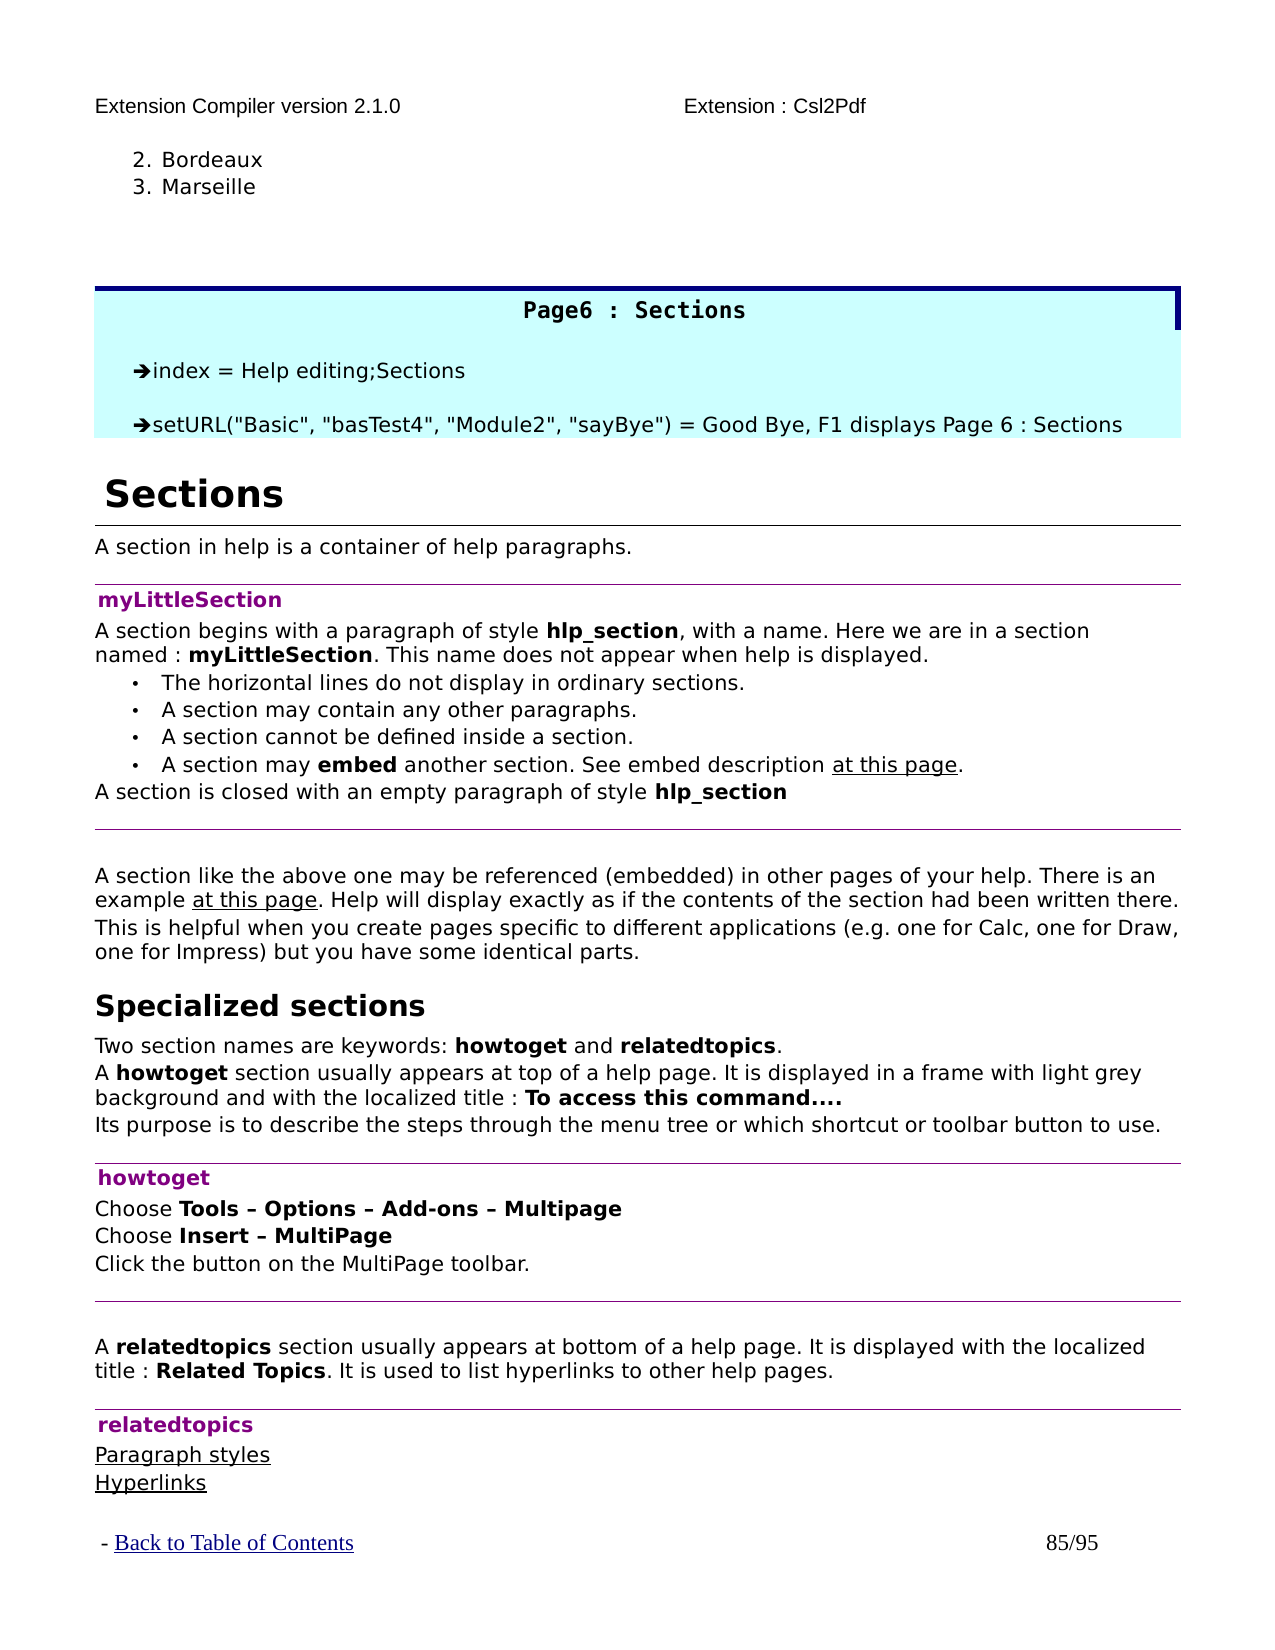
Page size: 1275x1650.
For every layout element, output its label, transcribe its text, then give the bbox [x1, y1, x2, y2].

list A section cannot be defined inside a section. [132, 725, 1181, 750]
text Choose Tools – Options – Add-ons – Multipage [94, 1197, 1181, 1221]
text This is helpful when you create pages specific to different applications (e.g. one for Calc, one for Draw, one for Impress) but you have some identical parts. [94, 916, 1181, 964]
list A section may contain any other paragraphs. [132, 698, 1181, 722]
text A section is closed with an empty paragraph of style hlp_section [94, 780, 1181, 804]
text A howtoget section usually appears at top of a help page. It is displayed in a frame with light grey background and with the localized title : To access this command.... [94, 1061, 1181, 1110]
text A section in help is a container of help paragraphs. [94, 535, 1181, 559]
text Paragraph styles [94, 1443, 1181, 1467]
list A section may embed another section. See embed description at this page. [132, 753, 1181, 777]
text myLittleSection [94, 585, 1181, 616]
text Two section names are keywords: howtoget and relatedtopics. [94, 1034, 1181, 1058]
list index = Help editing;Sections [94, 359, 1181, 384]
text Page6 : Sections [94, 287, 1175, 330]
list Marseille [132, 175, 1181, 199]
text A section like the above one may be referenced (embedded) in other pages of your help. There is an example at this page. Help will display exactly as if the contents of the section had been written there. [94, 864, 1181, 913]
text Its purpose is to describe the steps through the menu tree or which shortcut or toolbar button to use. [94, 1113, 1181, 1138]
text Click the button on the MultiPage toolbar. [94, 1251, 1181, 1276]
text Choose Insert – MultiPage [94, 1224, 1181, 1248]
text A relatedtopics section usually appears at bottom of a help page. It is displayed with the localized title : Related Topics. It is used to list hyperlinks to other help pages. [94, 1335, 1181, 1384]
text howtoget [94, 1164, 1181, 1194]
text Hyperlinks [94, 1470, 1181, 1495]
list setURL("Basic", "basTest4", "Module2", "sayBye") = Good Bye, F1 displays Page 6 : Sections [94, 413, 1181, 438]
list Bordeaux [132, 147, 1181, 172]
text relatedtopics [94, 1410, 1181, 1440]
list The horizontal lines do not display in ordinary sections. [132, 671, 1181, 695]
text Sections [94, 463, 1181, 526]
text Specialized sections [94, 989, 1181, 1023]
text A section begins with a paragraph of style hlp_section, with a name. Here we are in a section named : myLittleSection. This name does not appear when help is displayed. [94, 619, 1181, 668]
